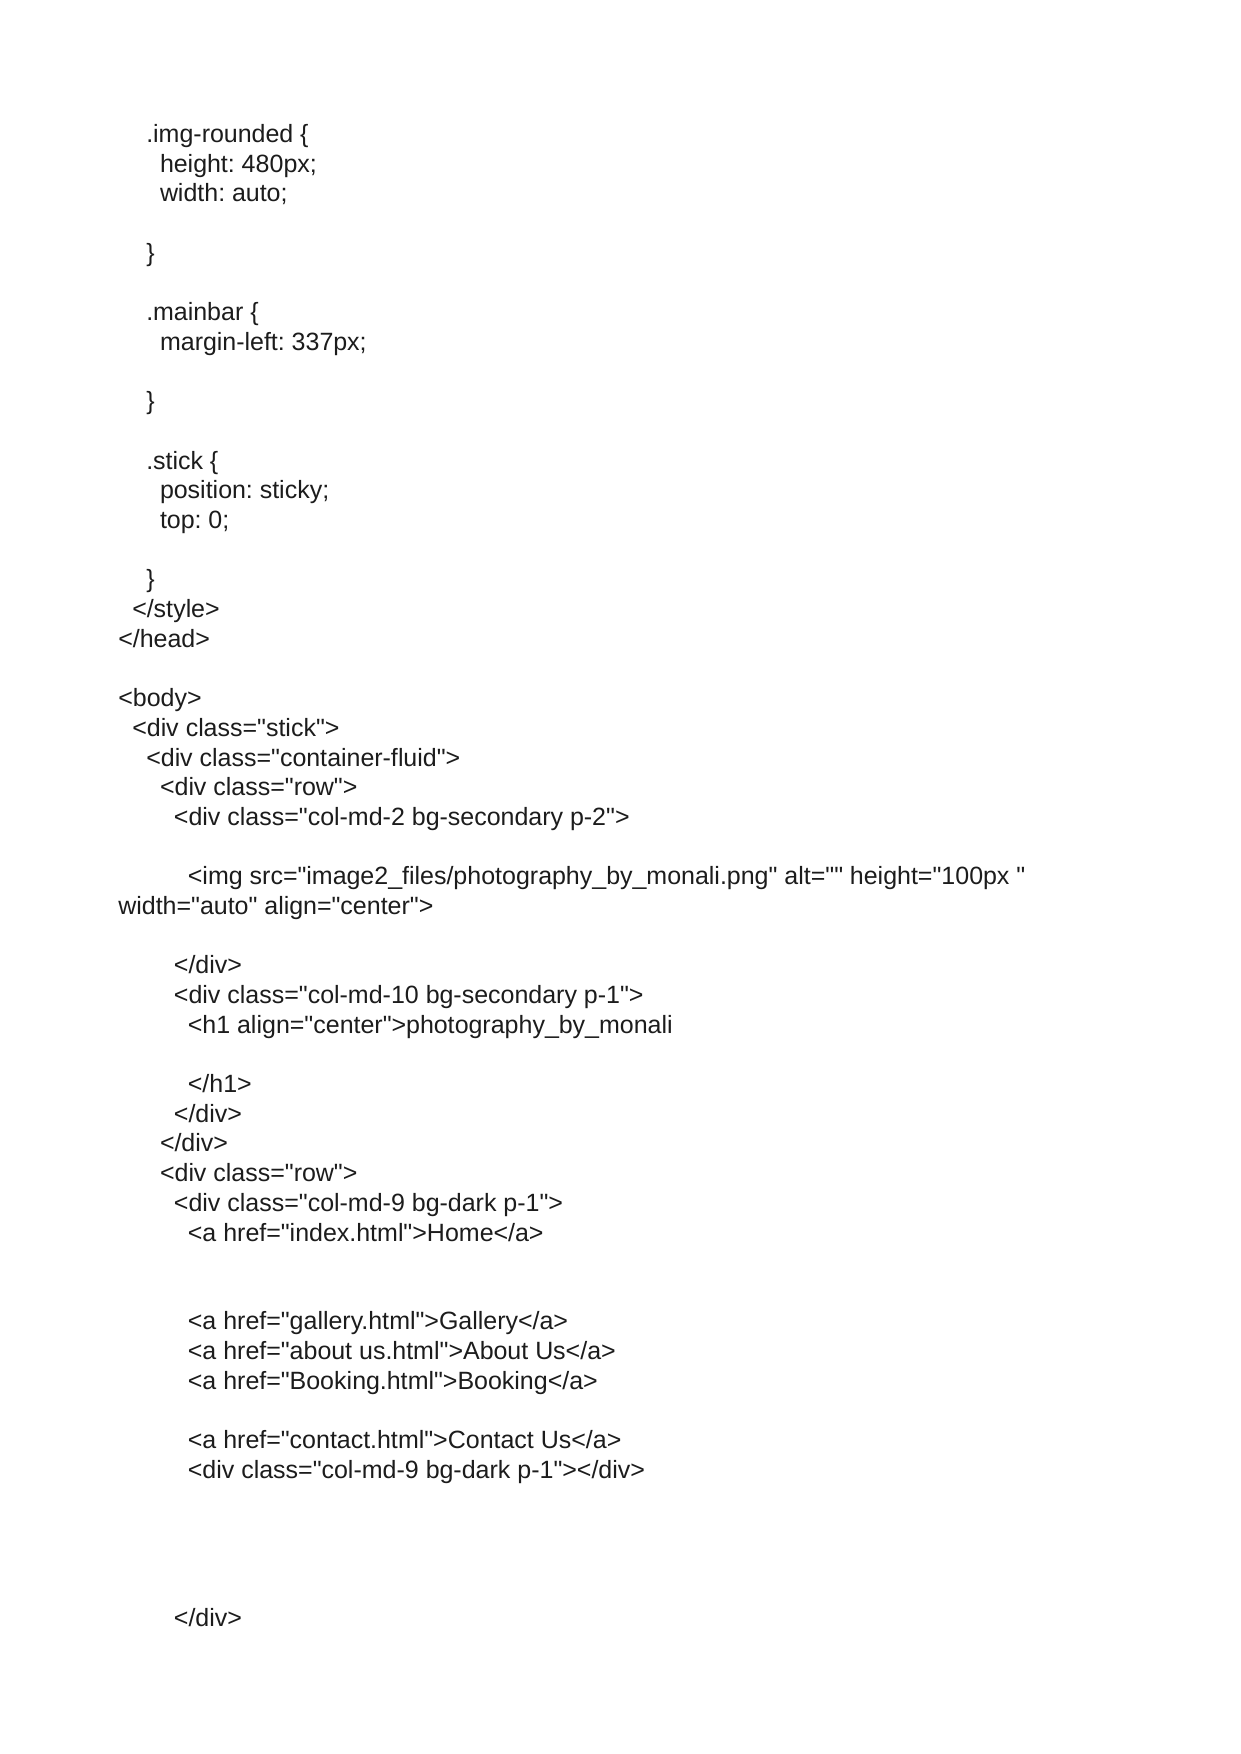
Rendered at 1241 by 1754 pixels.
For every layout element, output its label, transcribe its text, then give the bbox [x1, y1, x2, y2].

text <div class="row"> [118, 771, 1122, 801]
text height: 480px; [118, 148, 1122, 177]
text <div class="col-md-10 bg-secondary p-1"> [118, 979, 1122, 1009]
text </div> [118, 1602, 1122, 1632]
text .img-rounded { [118, 118, 1122, 148]
text margin-left: 337px; [118, 326, 1122, 356]
text </head> [118, 623, 1122, 652]
text <div class="container-fluid"> [118, 742, 1122, 771]
text } [118, 563, 1122, 593]
text <a href="gallery.html">Gallery</a> [118, 1305, 1122, 1335]
text </div> [118, 1098, 1122, 1127]
text <div class="stick"> [118, 712, 1122, 742]
text <body> [118, 682, 1122, 712]
text } [118, 237, 1122, 267]
text <a href="index.html">Home</a> [118, 1217, 1122, 1246]
text </div> [118, 1127, 1122, 1157]
text width: auto; [118, 177, 1122, 207]
text <div class="col-md-2 bg-secondary p-2"> [118, 801, 1122, 831]
text <div class="col-md-9 bg-dark p-1"> [118, 1187, 1122, 1217]
text <a href="about us.html">About Us</a> [118, 1335, 1122, 1365]
text position: sticky; [118, 474, 1122, 504]
text <div class="row"> [118, 1157, 1122, 1187]
text top: 0; [118, 504, 1122, 534]
text </div> [118, 949, 1122, 979]
text <h1 align="center">photography_by_monali [118, 1009, 1122, 1038]
text <img src="image2_files/photography_by_monali.png" alt="" height="100px " width="auto" align="center"> [118, 860, 1122, 920]
text <a href="Booking.html">Booking</a> [118, 1365, 1122, 1394]
text } [118, 385, 1122, 415]
text <a href="contact.html">Contact Us</a> [118, 1424, 1122, 1454]
text .stick { [118, 445, 1122, 474]
text <div class="col-md-9 bg-dark p-1"></div> [118, 1454, 1122, 1483]
text .mainbar { [118, 296, 1122, 326]
text </h1> [118, 1068, 1122, 1098]
text </style> [118, 593, 1122, 623]
